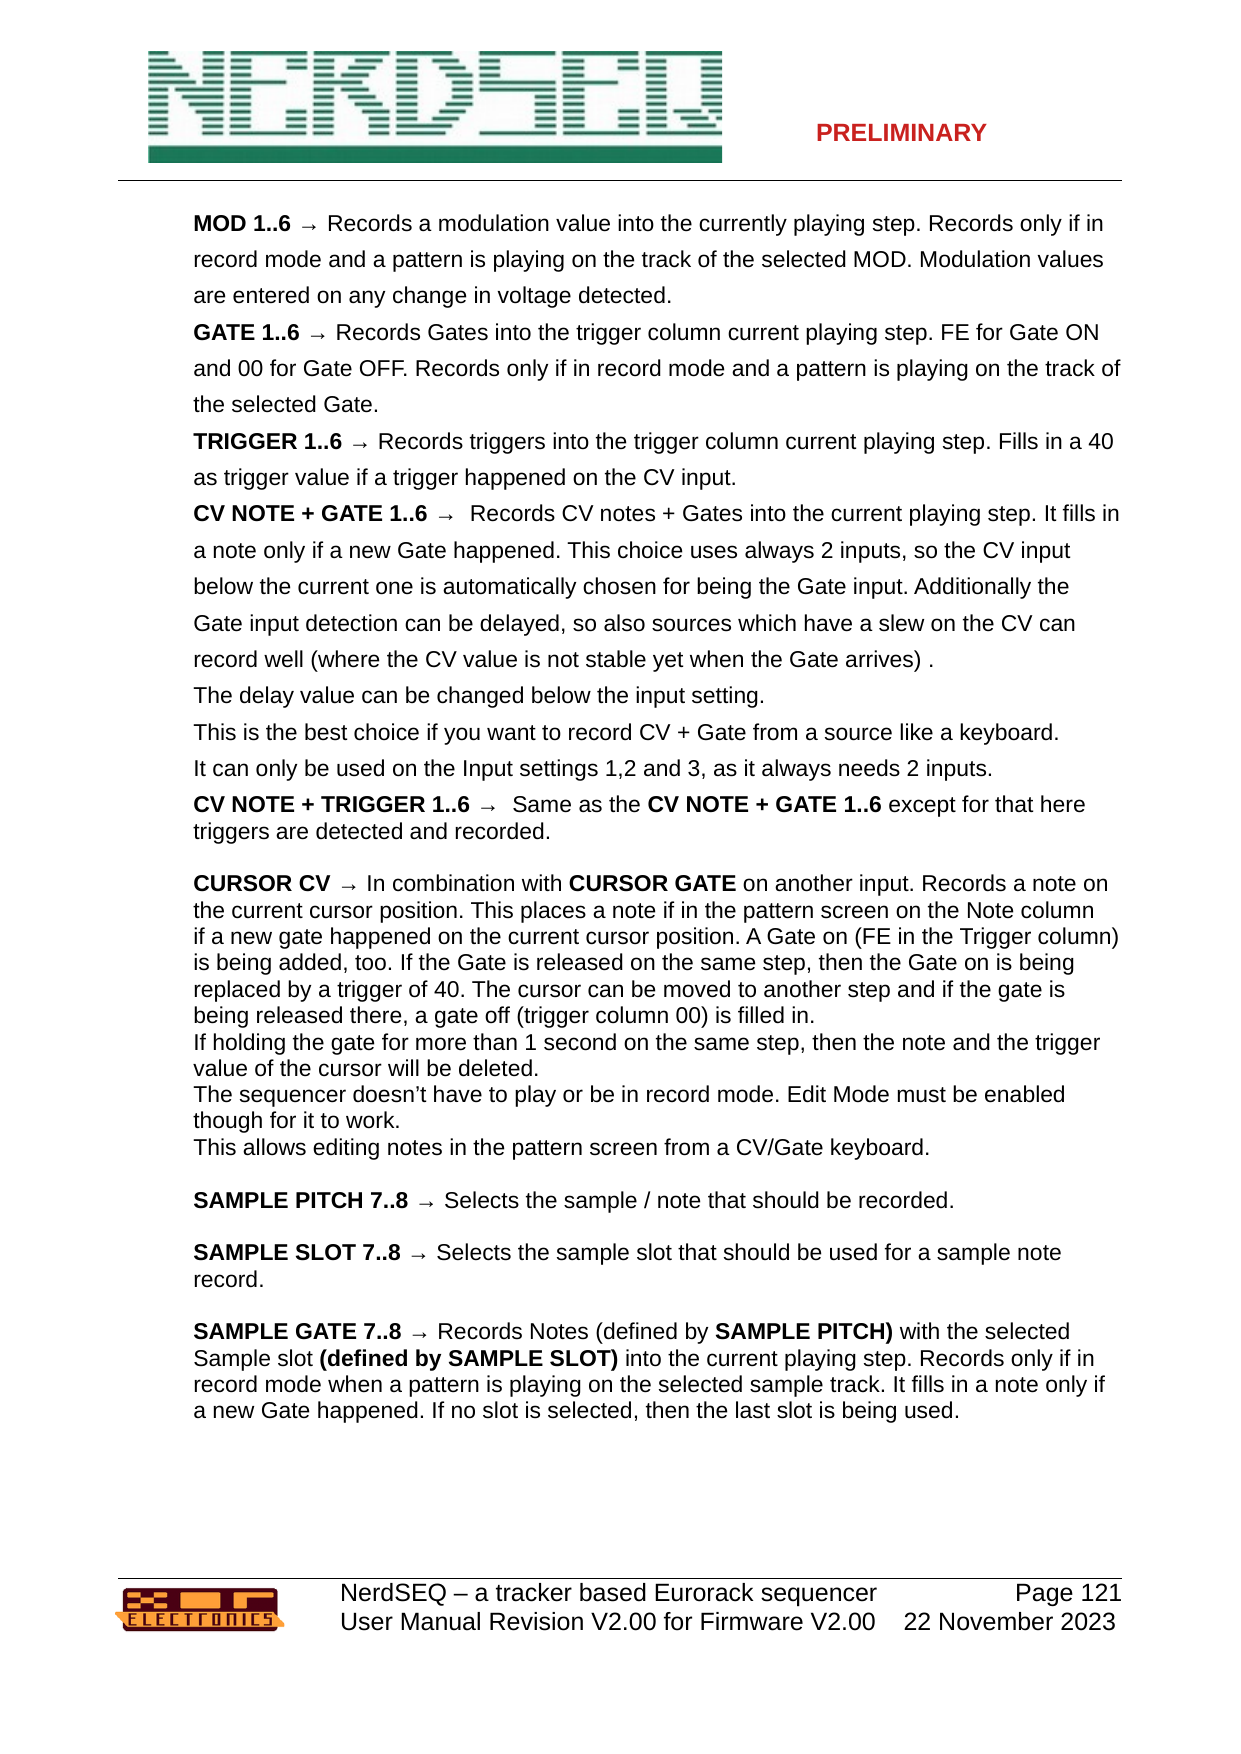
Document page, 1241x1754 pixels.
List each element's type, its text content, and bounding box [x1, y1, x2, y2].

text SAMPLE PITCH 7..8 → Selects the sample / note that should be recorded. [118, 1187, 1122, 1213]
text CURSOR CV → In combination with CURSOR GATE on another input. Records a note on the current cursor position. This places a note if in the pattern screen on the Note column if a new gate happened on the current cursor position. A Gate on (FE in the Trigger column) is being added, too. If the Gate is released on the same step, then the Gate on is being replaced by a trigger of 40. The cursor can be moved to another step and if the gate is being released there, a gate off (trigger column 00) is filled in. [118, 870, 1122, 1028]
text This allows editing notes in the pattern screen from a CV/Gate keyboard. [118, 1134, 1122, 1160]
text CV NOTE + TRIGGER 1..6 → Same as the CV NOTE + GATE 1..6 except for that here triggers are detected and recorded. [118, 791, 1122, 844]
picture [148, 51, 723, 163]
text MOD 1..6 → Records a modulation value into the currently playing step. Records only if in record mode and a pattern is playing on the track of the selected MOD. Modulation values are entered on any change in voltage detected. [118, 209, 1122, 309]
text SAMPLE GATE 7..8 → Records Notes (defined by SAMPLE PITCH) with the selected Sample slot (defined by SAMPLE SLOT) into the current playing step. Records only if in record mode when a pattern is playing on the selected sample track. It fills in a note only if a new Gate happened. If no slot is selected, then the last slot is being used. [193, 1318, 1122, 1424]
text CV NOTE + GATE 1..6 → Records CV notes + Gates into the current playing step. It fills in a note only if a new Gate happened. This choice uses always 2 inputs, so the CV input below the current one is automatically chosen for being the Gate input. Additionally the Gate input detection can be delayed, so also sources which have a slew on the CV can record well (where the CV value is not stable yet when the Gate arrives) . [193, 500, 1122, 672]
picture [115, 1584, 285, 1634]
text It can only be used on the Input settings 1,2 and 3, as it always needs 2 inputs. [118, 755, 1122, 781]
text The sequencer doesn’t have to play or be in record mode. Edit Mode must be enabled though for it to work. [118, 1081, 1122, 1134]
text SAMPLE SLOT 7..8 → Selects the sample slot that should be used for a sample note record. [118, 1239, 1122, 1292]
text GATE 1..6 → Records Gates into the trigger column current playing step. FE for Gate ON and 00 for Gate OFF. Records only if in record mode and a pattern is playing on the track of the selected Gate. [118, 319, 1122, 418]
text This is the best choice if you want to record CV + Gate from a source like a keyboard. [118, 718, 1122, 745]
text TRIGGER 1..6 → Records triggers into the trigger column current playing step. Fills in a 40 as trigger value if a trigger happened on the CV input. [118, 428, 1122, 490]
text The delay value can be changed below the input setting. [118, 682, 1122, 708]
text If holding the gate for more than 1 second on the same step, then the note and the trigger value of the cursor will be deleted. [118, 1028, 1122, 1081]
